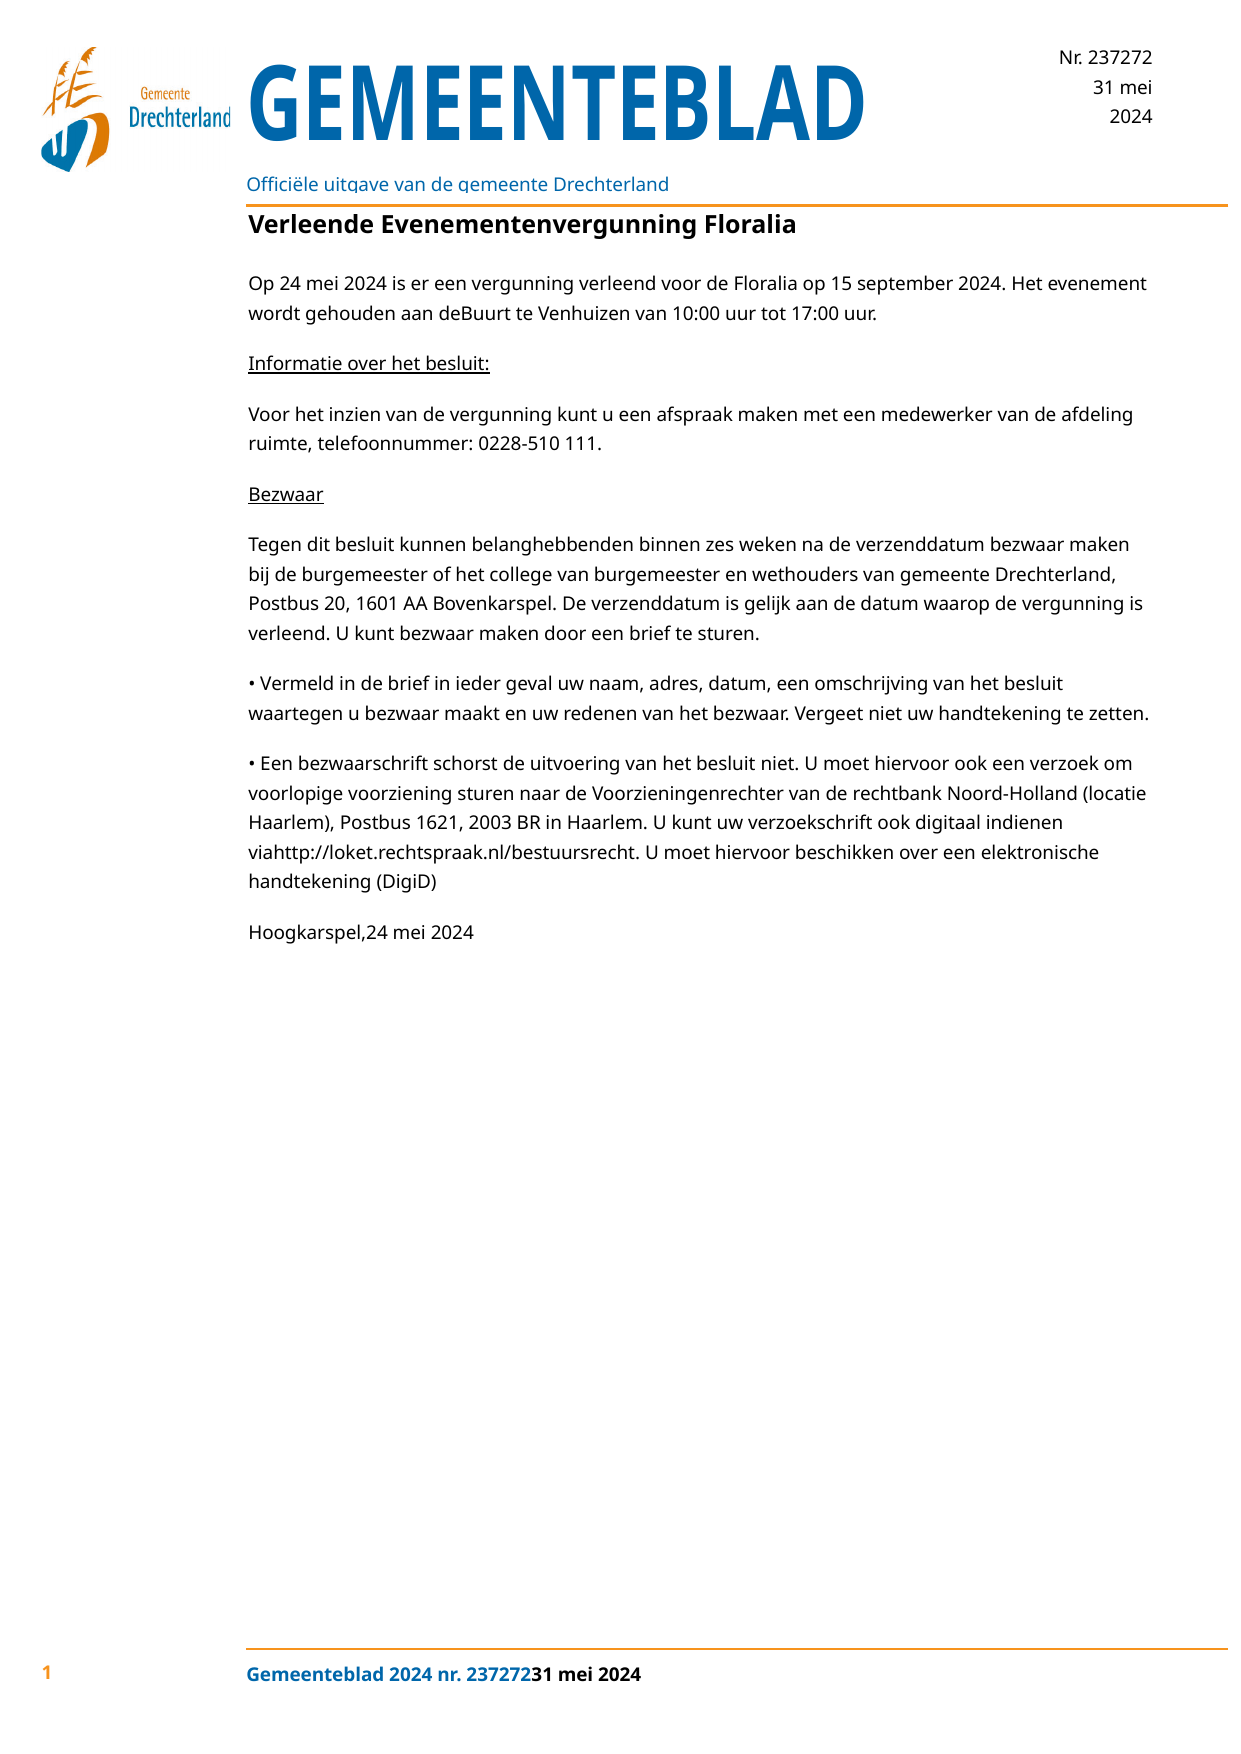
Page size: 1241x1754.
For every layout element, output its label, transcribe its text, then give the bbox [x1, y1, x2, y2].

text • Vermeld in de brief in ieder geval uw naam, adres, datum, een omschrijving van het besluit waartegen u bezwaar maakt en uw redenen van het bezwaar. Vergeet niet uw handtekening te zetten. [248, 670, 1152, 726]
text Tegen dit besluit kunnen belanghebbenden binnen zes weken na de verzenddatum bezwaar maken bij de burgemeester of het college van burgemeester en wethouders van gemeente Drechterland, Postbus 20, 1601 AA Bovenkarspel. De verzenddatum is gelijk aan de datum waarop de vergunning is verleend. U kunt bezwaar maken door een brief te sturen. [248, 531, 1152, 646]
text Verleende Evenementenvergunning Floralia [248, 207, 1152, 241]
picture [41, 158, 64, 172]
text Hoogkarspel,24 mei 2024 [248, 919, 1152, 945]
text Voor het inzien van de vergunning kunt u een afspraak maken met een medewerker van de afdeling ruimte, telefoonnummer: 0228-510 111. [248, 401, 1152, 456]
picture [41, 47, 231, 172]
text Informatie over het besluit: [248, 350, 1152, 376]
text Op 24 mei 2024 is er een vergunning verleend voor de Floralia op 15 september 2024. Het evenement wordt gehouden aan deBuurt te Venhuizen van 10:00 uur tot 17:00 uur. [248, 270, 1152, 326]
text • Een bezwaarschrift schorst de uitvoering van het besluit niet. U moet hiervoor ook een verzoek om voorlopige voorziening sturen naar de Voorzieningenrechter van de rechtbank Noord-Holland (locatie Haarlem), Postbus 1621, 2003 BR in Haarlem. U kunt uw verzoekschrift ook digitaal indienen viahttp://loket.rechtspraak.nl/bestuursrecht. U moet hiervoor beschikken over een elektronische handtekening (DigiD) [248, 750, 1152, 894]
picture [226, 115, 231, 124]
text Bezwaar [248, 481, 1152, 506]
